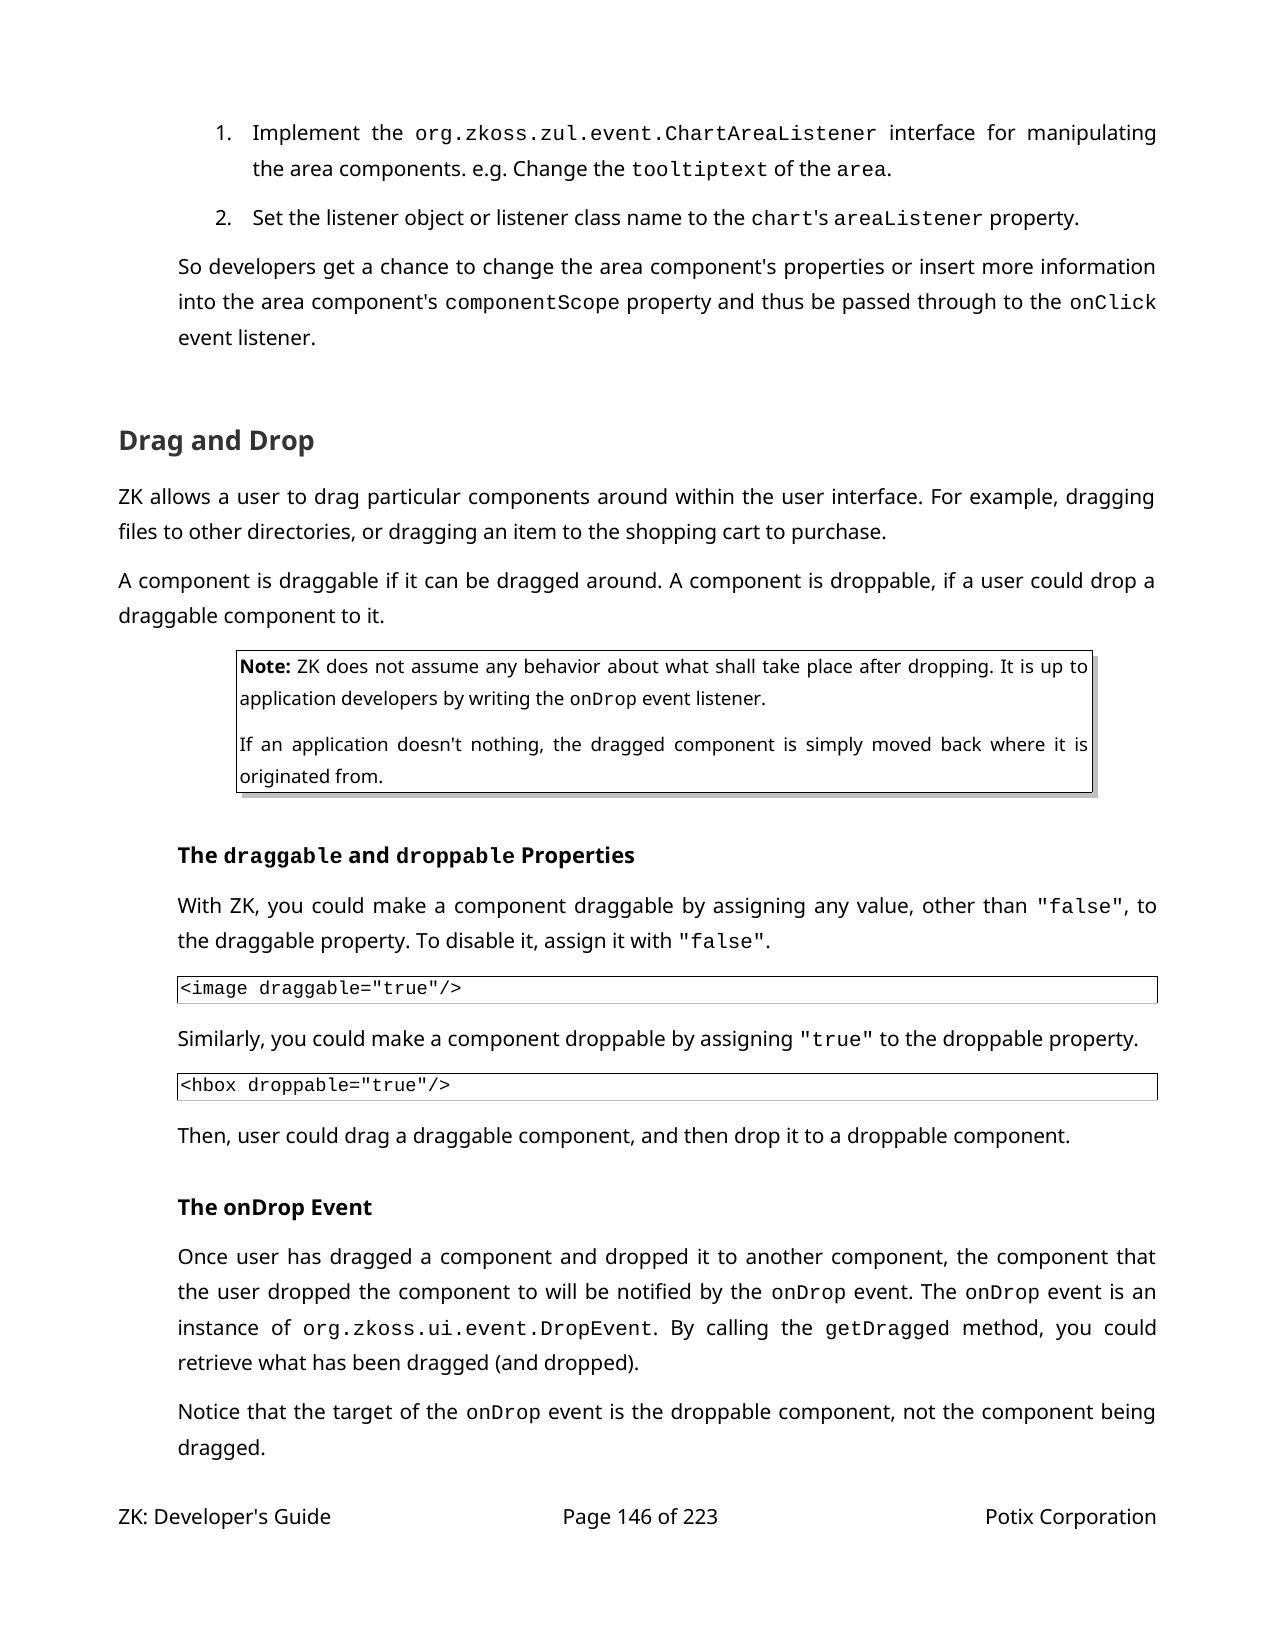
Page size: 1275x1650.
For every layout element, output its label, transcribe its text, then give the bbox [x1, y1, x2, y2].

text <hbox droppable="true"/> [178, 1074, 1157, 1100]
text So developers get a chance to change the area component's properties or insert more information into the area component's componentScope property and thus be passed through to the onClick event listener. [178, 252, 1157, 351]
list Set the listener object or listener class name to the chart's areaListener property. [215, 203, 1157, 231]
text Notice that the target of the onDrop event is the droppable component, not the component being dragged. [177, 1397, 1157, 1461]
text A component is draggable if it can be dragged around. A component is droppable, if a user could drop a draggable component to it. [118, 566, 1157, 630]
list Implement the org.zkoss.zul.event.ChartAreaListener interface for manipulating the area components. e.g. Change the tooltiptext of the area. [215, 118, 1157, 182]
text Once user has dragged a component and dropped it to another component, the component that the user dropped the component to will be notified by the onDrop event. The onDrop event is an instance of org.zkoss.ui.event.DropEvent. By calling the getDragged method, you could retrieve what has been dragged (and dropped). [177, 1242, 1157, 1377]
text ZK allows a user to drag particular components around within the user interface. For example, dragging files to other directories, or dragging an item to the shopping cart to purchase. [118, 482, 1157, 546]
subtitle Drag and Drop [118, 422, 1157, 458]
text Similarly, you could make a component droppable by assigning "true" to the droppable property. [177, 1024, 1157, 1052]
text Then, user could drag a draggable component, and then drop it to a droppable component. [177, 1121, 1157, 1149]
text With ZK, you could make a component draggable by assigning any value, other than "false", to the draggable property. To disable it, assign it with "false". [177, 891, 1157, 955]
text If an application doesn't nothing, the dragged component is simply moved back where it is originated from. [237, 728, 1092, 792]
text Note: ZK does not assume any behavior about what shall take place after dropping. It is up to application developers by writing the onDrop event listener. [237, 651, 1092, 711]
subtitle The onDrop Event [177, 1192, 1157, 1222]
subtitle The draggable and droppable Properties [177, 840, 1157, 871]
text <image draggable="true"/> [178, 977, 1157, 1003]
